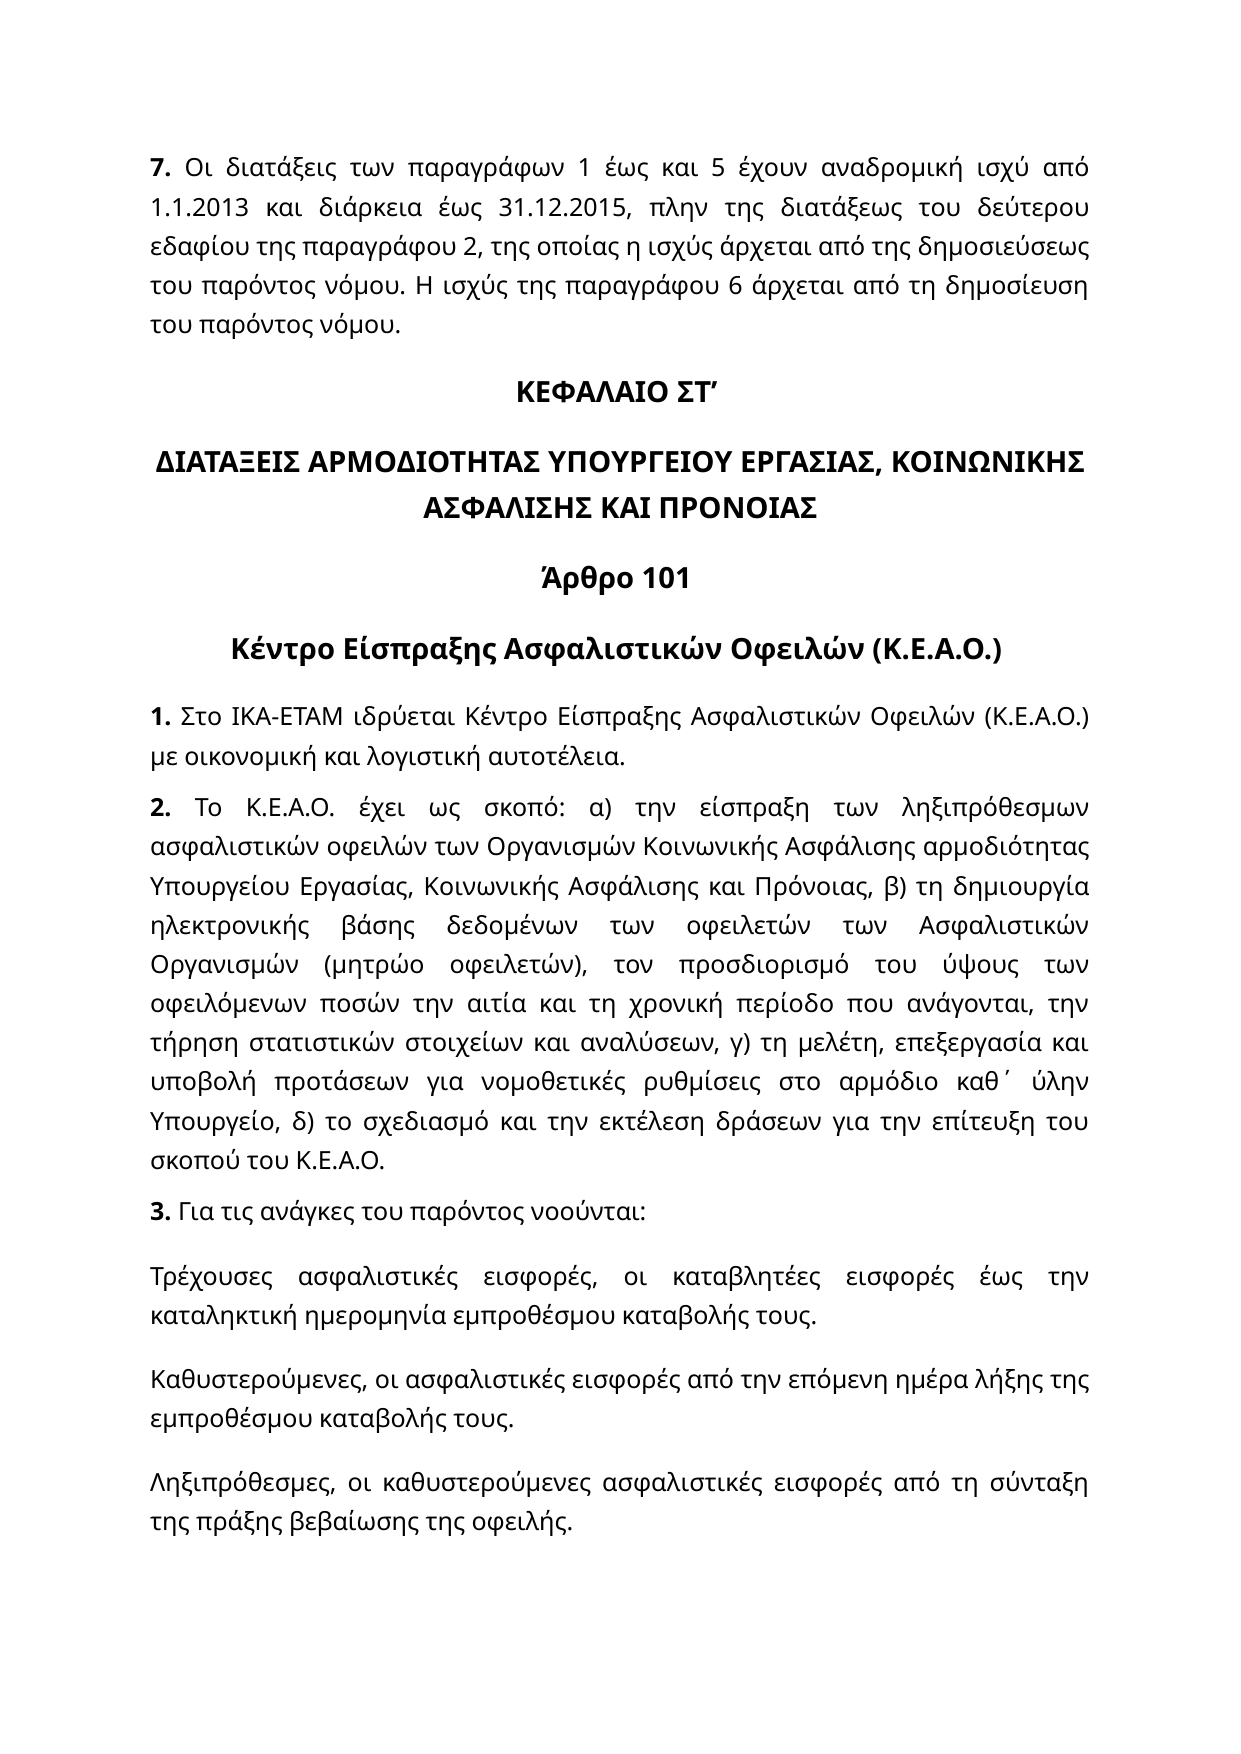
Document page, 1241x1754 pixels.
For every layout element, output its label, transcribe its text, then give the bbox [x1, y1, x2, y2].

text 2. Το Κ.Ε.Α.Ο. έχει ως σκοπό: α) την είσπραξη των ληξιπρόθεσμων ασφαλιστικών οφειλών των Οργανισμών Κοινωνικής Ασφάλισης αρμοδιότητας Υπουργείου Εργασίας, Κοινωνικής Ασφάλισης και Πρόνοιας, β) τη δημιουργία ηλεκτρονικής βάσης δεδομένων των οφειλετών των Ασφαλιστικών Οργανισμών (μητρώο οφειλετών), τον προσδιορισμό του ύψους των οφειλόμενων ποσών την αιτία και τη χρονική περίοδο που ανάγονται, την τήρηση στατιστικών στοιχείων και αναλύσεων, γ) τη μελέτη, επεξεργασία και υποβολή προτάσεων για νομοθετικές ρυθμίσεις στο αρμόδιο καθ΄ ύλην Υπουργείο, δ) το σχεδιασμό και την εκτέλεση δράσεων για την επίτευξη του σκοπού του Κ.Ε.Α.Ο. [150, 790, 1090, 1176]
subtitle Άρθρο 101 [150, 558, 1090, 597]
text Καθυστερούμενες, οι ασφαλιστικές εισφορές από την επόμενη ημέρα λήξης της εμπροθέσμου καταβολής τους. [150, 1361, 1090, 1435]
subtitle ΚΕΦΑΛΑΙΟ ΣΤ’ [150, 371, 1090, 411]
text Ληξιπρόθεσμες, οι καθυστερούμενες ασφαλιστικές εισφορές από τη σύνταξη της πράξης βεβαίωσης της οφειλής. [150, 1465, 1090, 1538]
text Τρέχουσες ασφαλιστικές εισφορές, οι καταβλητέες εισφορές έως την καταληκτική ημερομηνία εμπροθέσμου καταβολής τους. [150, 1258, 1090, 1331]
text 7. Οι διατάξεις των παραγράφων 1 έως και 5 έχουν αναδρομική ισχύ από 1.1.2013 και διάρκεια έως 31.12.2015, πλην της διατάξεως του δεύτερου εδαφίου της παραγράφου 2, της οποίας η ισχύς άρχεται από της δημοσιεύσεως του παρόντος νόμου. Η ισχύς της παραγράφου 6 άρχεται από τη δημοσίευση του παρόντος νόμου. [150, 150, 1090, 341]
subtitle Κέντρο Είσπραξης Ασφαλιστικών Οφειλών (Κ.Ε.Α.Ο.) [150, 628, 1090, 668]
subtitle ΔΙΑΤΑΞΕΙΣ ΑΡΜΟΔΙΟΤΗΤΑΣ ΥΠΟΥΡΓΕΙΟΥ ΕΡΓΑΣΙΑΣ, ΚΟΙΝΩΝΙΚΗΣ ΑΣΦΑΛΙΣΗΣ ΚΑΙ ΠΡΟΝΟΙΑΣ [150, 441, 1090, 527]
text 3. Για τις ανάγκες του παρόντος νοούνται: [150, 1194, 1090, 1228]
text 1. Στο ΙΚΑ-ΕΤΑΜ ιδρύεται Κέντρο Είσπραξης Ασφαλιστικών Οφειλών (Κ.Ε.Α.Ο.) με οικονομική και λογιστική αυτοτέλεια. [150, 699, 1090, 772]
